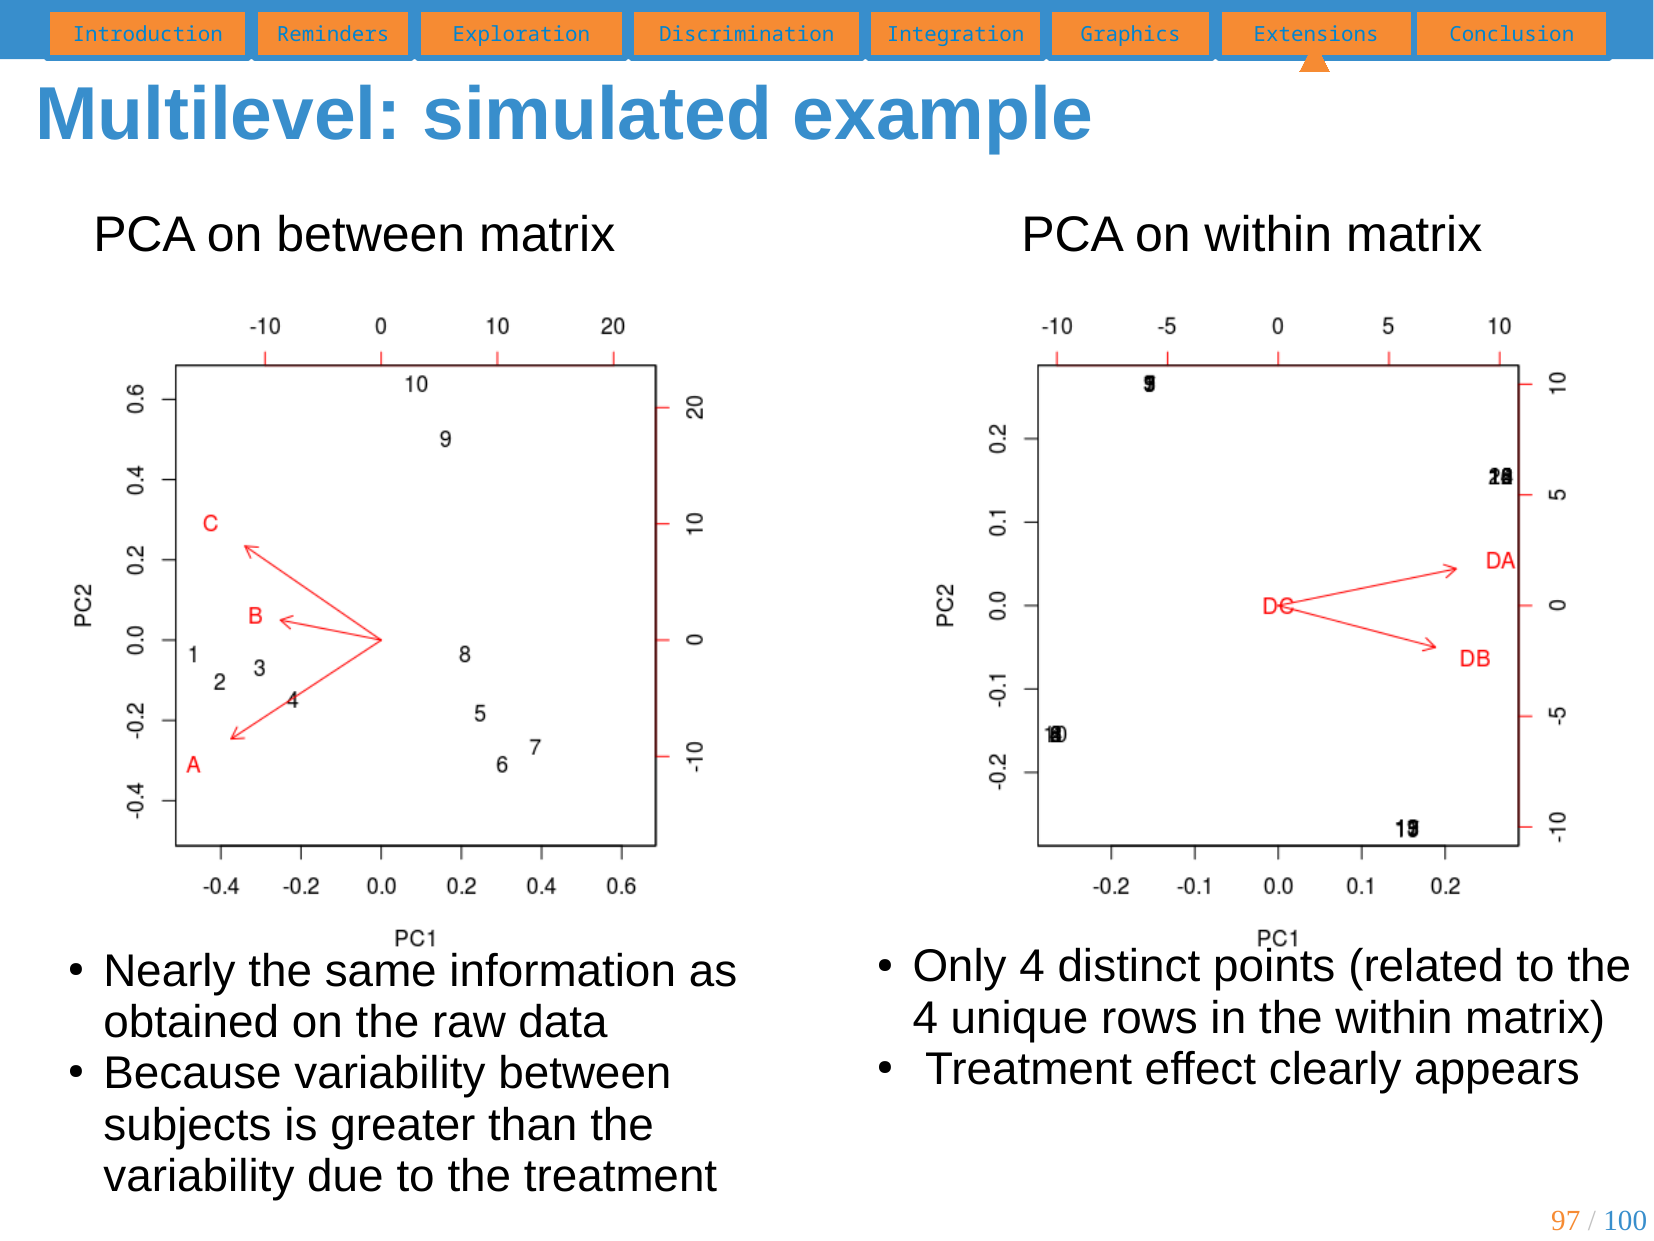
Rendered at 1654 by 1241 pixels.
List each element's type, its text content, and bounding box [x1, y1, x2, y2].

picture [832, 257, 1654, 981]
picture [0, 257, 809, 981]
text_box Only 4 distinct points (related to the 4 unique rows in the within matrix) Treatment effect clearly appears [862, 933, 1654, 1201]
text_box Nearly the same information as obtained on the raw data Because variability between subjects is greater than the variability due to the treatment [53, 937, 845, 1209]
text_box [1299, 41, 1330, 72]
text_box PCA on between matrix [59, 198, 650, 284]
title Multilevel: simulated example [35, 61, 1571, 166]
text_box PCA on within matrix [956, 198, 1548, 284]
